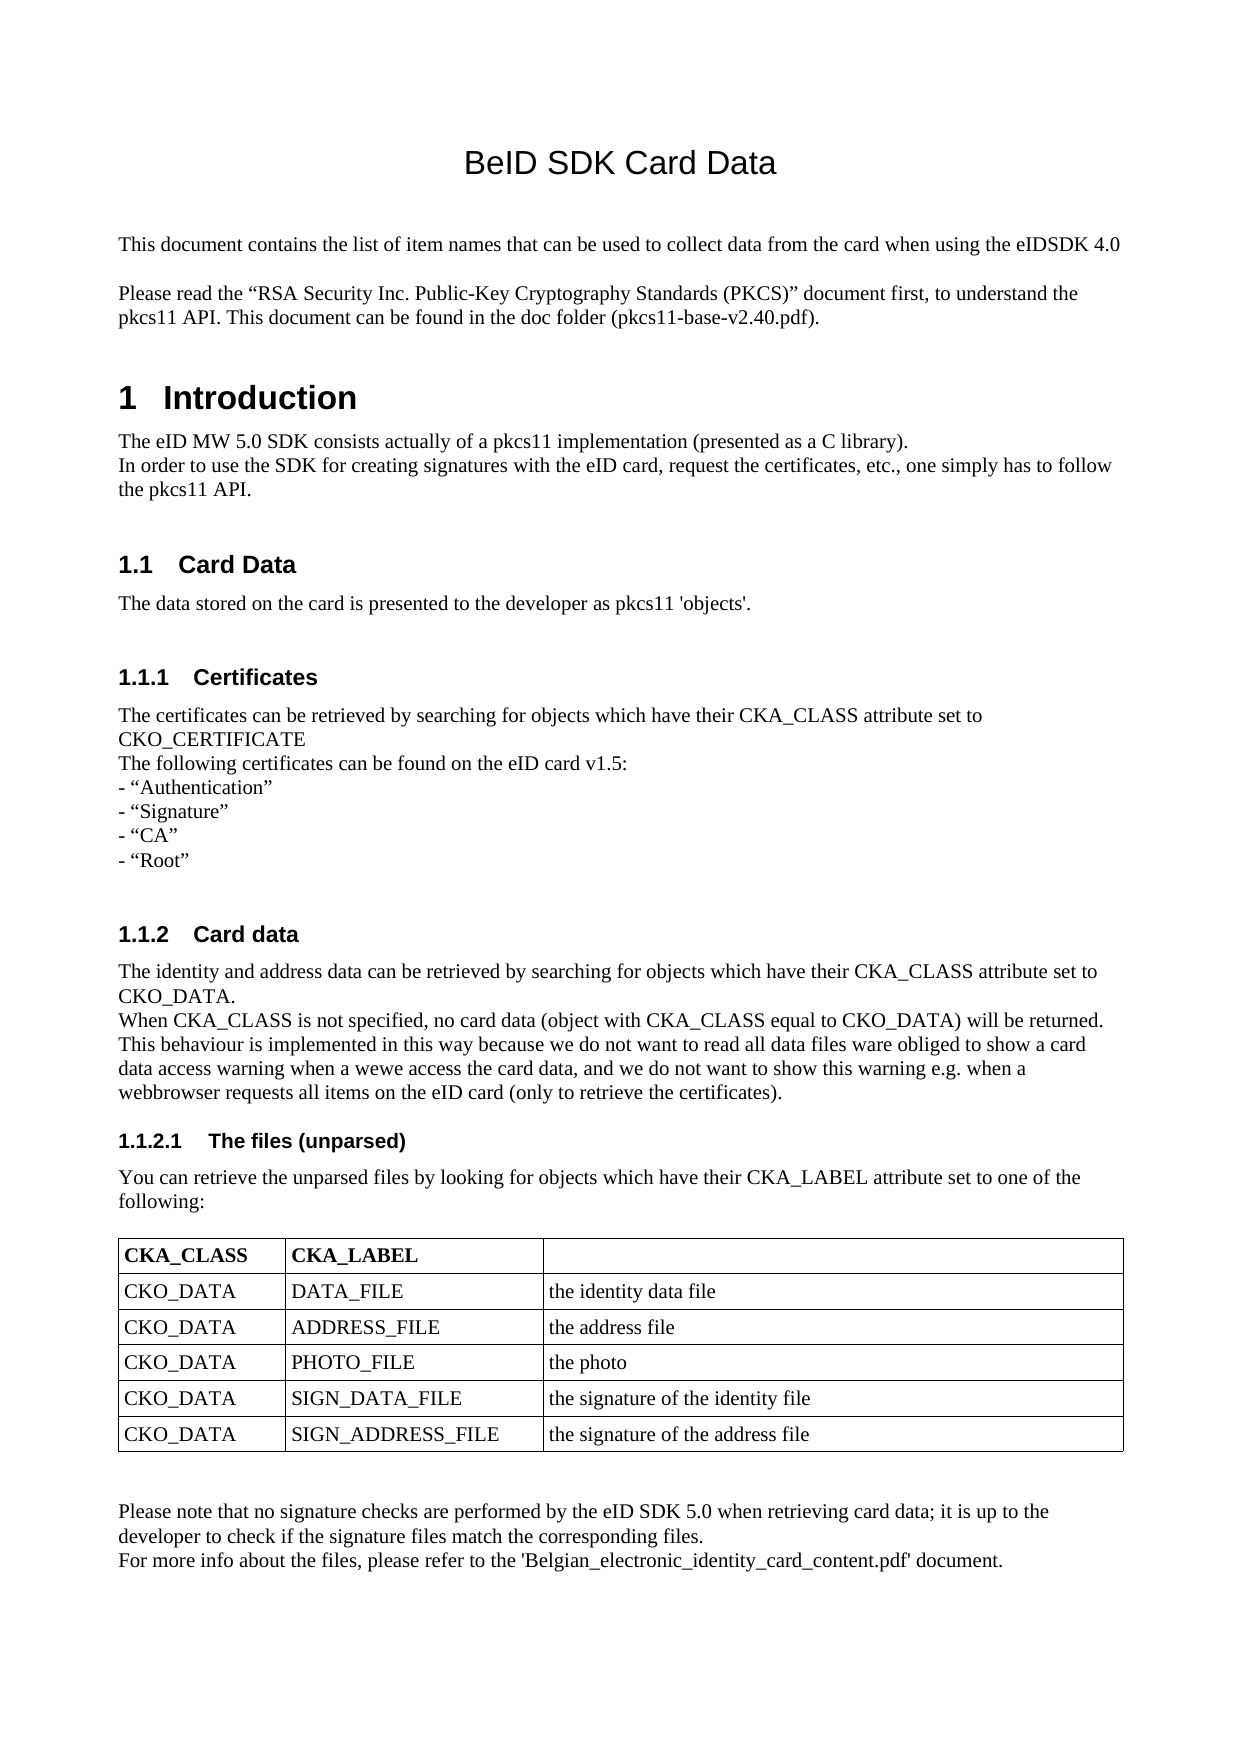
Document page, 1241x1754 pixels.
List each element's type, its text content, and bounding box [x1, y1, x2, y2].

table_cell CKO_DATA [119, 1274, 285, 1309]
subtitle Card Data [118, 550, 1122, 579]
table_cell ADDRESS_FILE [286, 1310, 543, 1344]
table_cell CKO_DATA [119, 1417, 285, 1451]
table_cell the identity data file [544, 1274, 1123, 1309]
subtitle BeID SDK Card Data [118, 143, 1122, 182]
subtitle Certificates [118, 664, 1122, 691]
table_cell SIGN_DATA_FILE [286, 1381, 543, 1416]
table_header CKA_CLASS [119, 1239, 285, 1273]
table_cell the photo [544, 1345, 1123, 1380]
subtitle The files (unparsed) [118, 1129, 1122, 1153]
text The eID MW 5.0 SDK consists actually of a pkcs11 implementation (presented as a C library). [118, 429, 1122, 453]
text Please note that no signature checks are performed by the eID SDK 5.0 when retrieving card data; it is up to the developer to check if the signature files match the corresponding files. [118, 1499, 1122, 1548]
text The identity and address data can be retrieved by searching for objects which have their CKA_CLASS attribute set to CKO_DATA. [118, 959, 1122, 1008]
text This document contains the list of item names that can be used to collect data from the card when using the eIDSDK 4.0 [118, 232, 1122, 256]
subtitle Card data [118, 921, 1122, 947]
table_cell SIGN_ADDRESS_FILE [286, 1417, 543, 1451]
text You can retrieve the unparsed files by looking for objects which have their CKA_LABEL attribute set to one of the following: [118, 1165, 1122, 1213]
table_header [544, 1239, 1123, 1273]
text The following certificates can be found on the eID card v1.5: [118, 751, 1122, 775]
table_cell PHOTO_FILE [286, 1345, 543, 1380]
table_cell CKO_DATA [119, 1381, 285, 1416]
table_cell CKO_DATA [119, 1310, 285, 1344]
subtitle Introduction [118, 378, 1122, 416]
text The certificates can be retrieved by searching for objects which have their CKA_CLASS attribute set to CKO_CERTIFICATE [118, 703, 1122, 751]
table_cell the signature of the identity file [544, 1381, 1123, 1416]
table_header CKA_LABEL [286, 1239, 543, 1273]
text When CKA_CLASS is not specified, no card data (object with CKA_CLASS equal to CKO_DATA) will be returned. [118, 1008, 1122, 1032]
text In order to use the SDK for creating signatures with the eID card, request the certificates, etc., one simply has to follow the pkcs11 API. [118, 453, 1122, 501]
text - “Signature” [118, 799, 1122, 823]
table_cell the address file [544, 1310, 1123, 1344]
text This behaviour is implemented in this way because we do not want to read all data files ware obliged to show a card data access warning when a wewe access the card data, and we do not want to show this warning e.g. when a webbrowser requests all items on the eID card (only to retrieve the certificates). [118, 1032, 1122, 1104]
text The data stored on the card is presented to the developer as pkcs11 'objects'. [118, 591, 1122, 615]
table_cell the signature of the address file [544, 1417, 1123, 1451]
text - “CA” [118, 823, 1122, 847]
text - “Authentication” [118, 775, 1122, 799]
text For more info about the files, please refer to the 'Belgian_electronic_identity_card_content.pdf' document. [118, 1548, 1122, 1572]
table_cell CKO_DATA [119, 1345, 285, 1380]
text Please read the “RSA Security Inc. Public-Key Cryptography Standards (PKCS)” document first, to understand the pkcs11 API. This document can be found in the doc folder (pkcs11-base-v2.40.pdf). [118, 281, 1122, 329]
table_cell DATA_FILE [286, 1274, 543, 1309]
text - “Root” [118, 847, 1122, 872]
